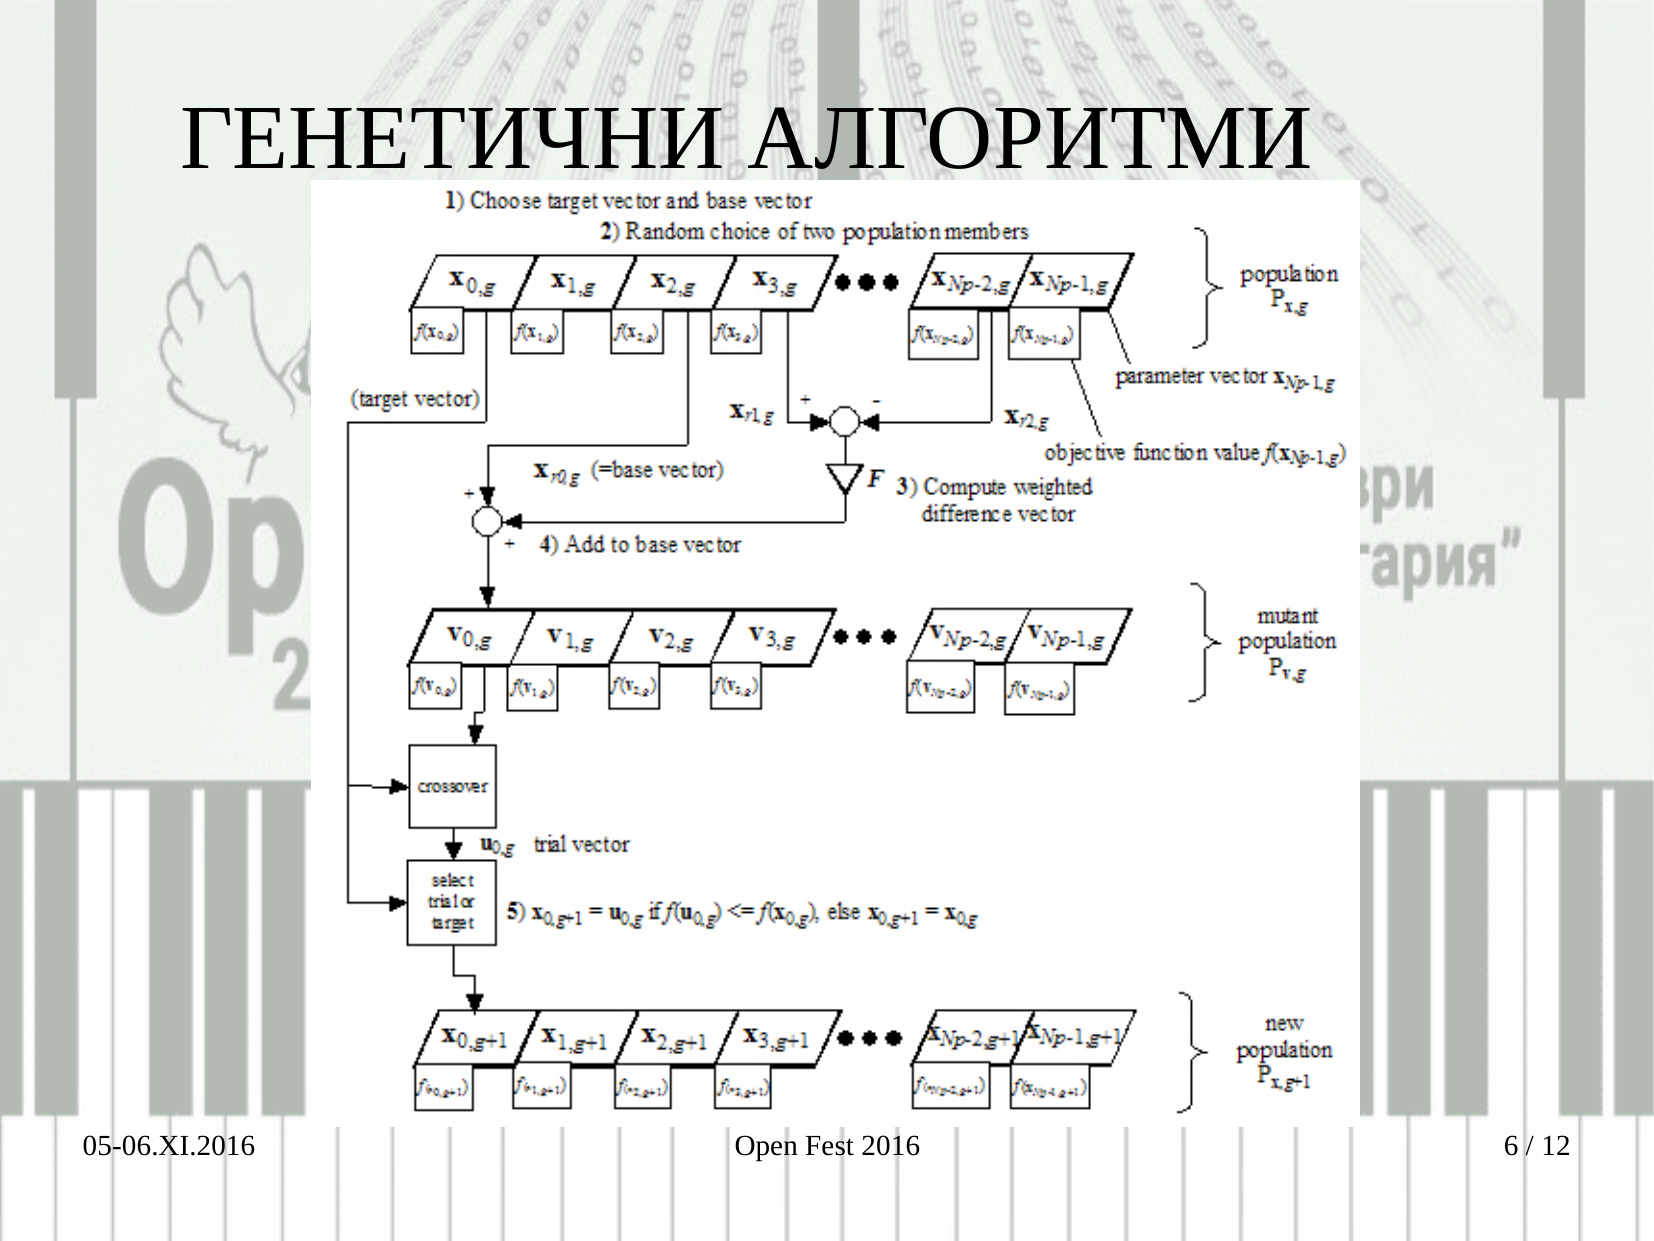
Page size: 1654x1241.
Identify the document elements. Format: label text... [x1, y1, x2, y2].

title ГЕНЕТИЧНИ АЛГОРИТМИ [82, 47, 1412, 229]
picture [0, 0, 1654, 1241]
